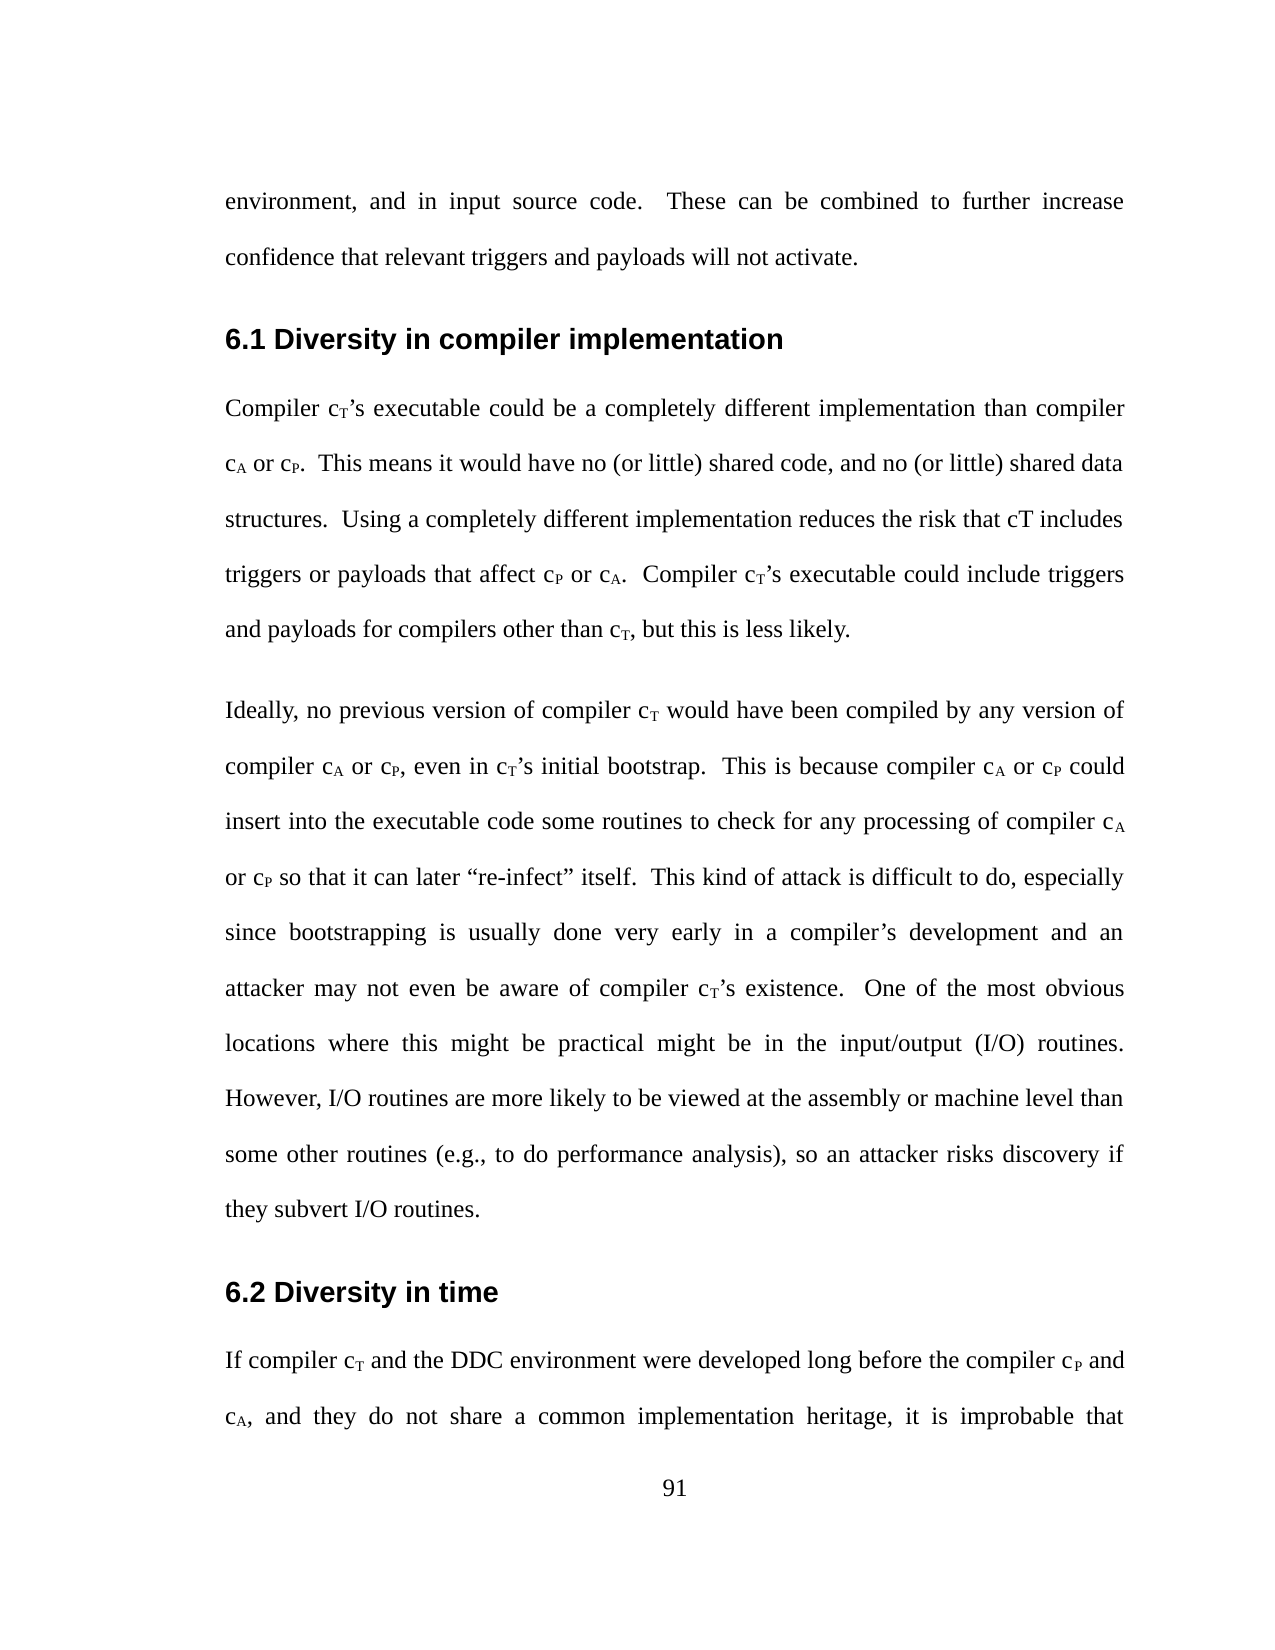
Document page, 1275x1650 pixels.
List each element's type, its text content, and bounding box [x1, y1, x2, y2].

text environment, and in input source code. These can be combined to further increase confidence that relevant triggers and payloads will not activate. [225, 187, 1125, 271]
text Ideally, no previous version of compiler cT would have been compiled by any version of compiler cA or cP, even in cT’s initial bootstrap. This is because compiler cA or cP could insert into the executable code some routines to check for any processing of compiler cA or cP so that it can later “re-infect” itself. This kind of attack is difficult to do, especially since bootstrapping is usually done very early in a compiler’s development and an attacker may not even be aware of compiler cT’s existence. One of the most obvious locations where this might be practical might be in the input/output (I/O) routines. However, I/O routines are more likely to be viewed at the assembly or machine level than some other routines (e.g., to do performance analysis), so an attacker risks discovery if they subvert I/O routines. [225, 697, 1125, 1223]
subtitle Diversity in compiler implementation [225, 323, 1125, 356]
subtitle Diversity in time [225, 1276, 1125, 1308]
text Compiler cT’s executable could be a completely different implementation than compiler cA or cP. This means it would have no (or little) shared code, and no (or little) shared data structures. Using a completely different implementation reduces the risk that cT includes triggers or payloads that affect cP or cA. Compiler cT’s executable could include triggers and payloads for compilers other than cT, but this is less likely. [225, 394, 1125, 643]
text If compiler cT and the DDC environment were developed long before the compiler cP and cA, and they do not share a common implementation heritage, it is improbable that [225, 1346, 1125, 1429]
